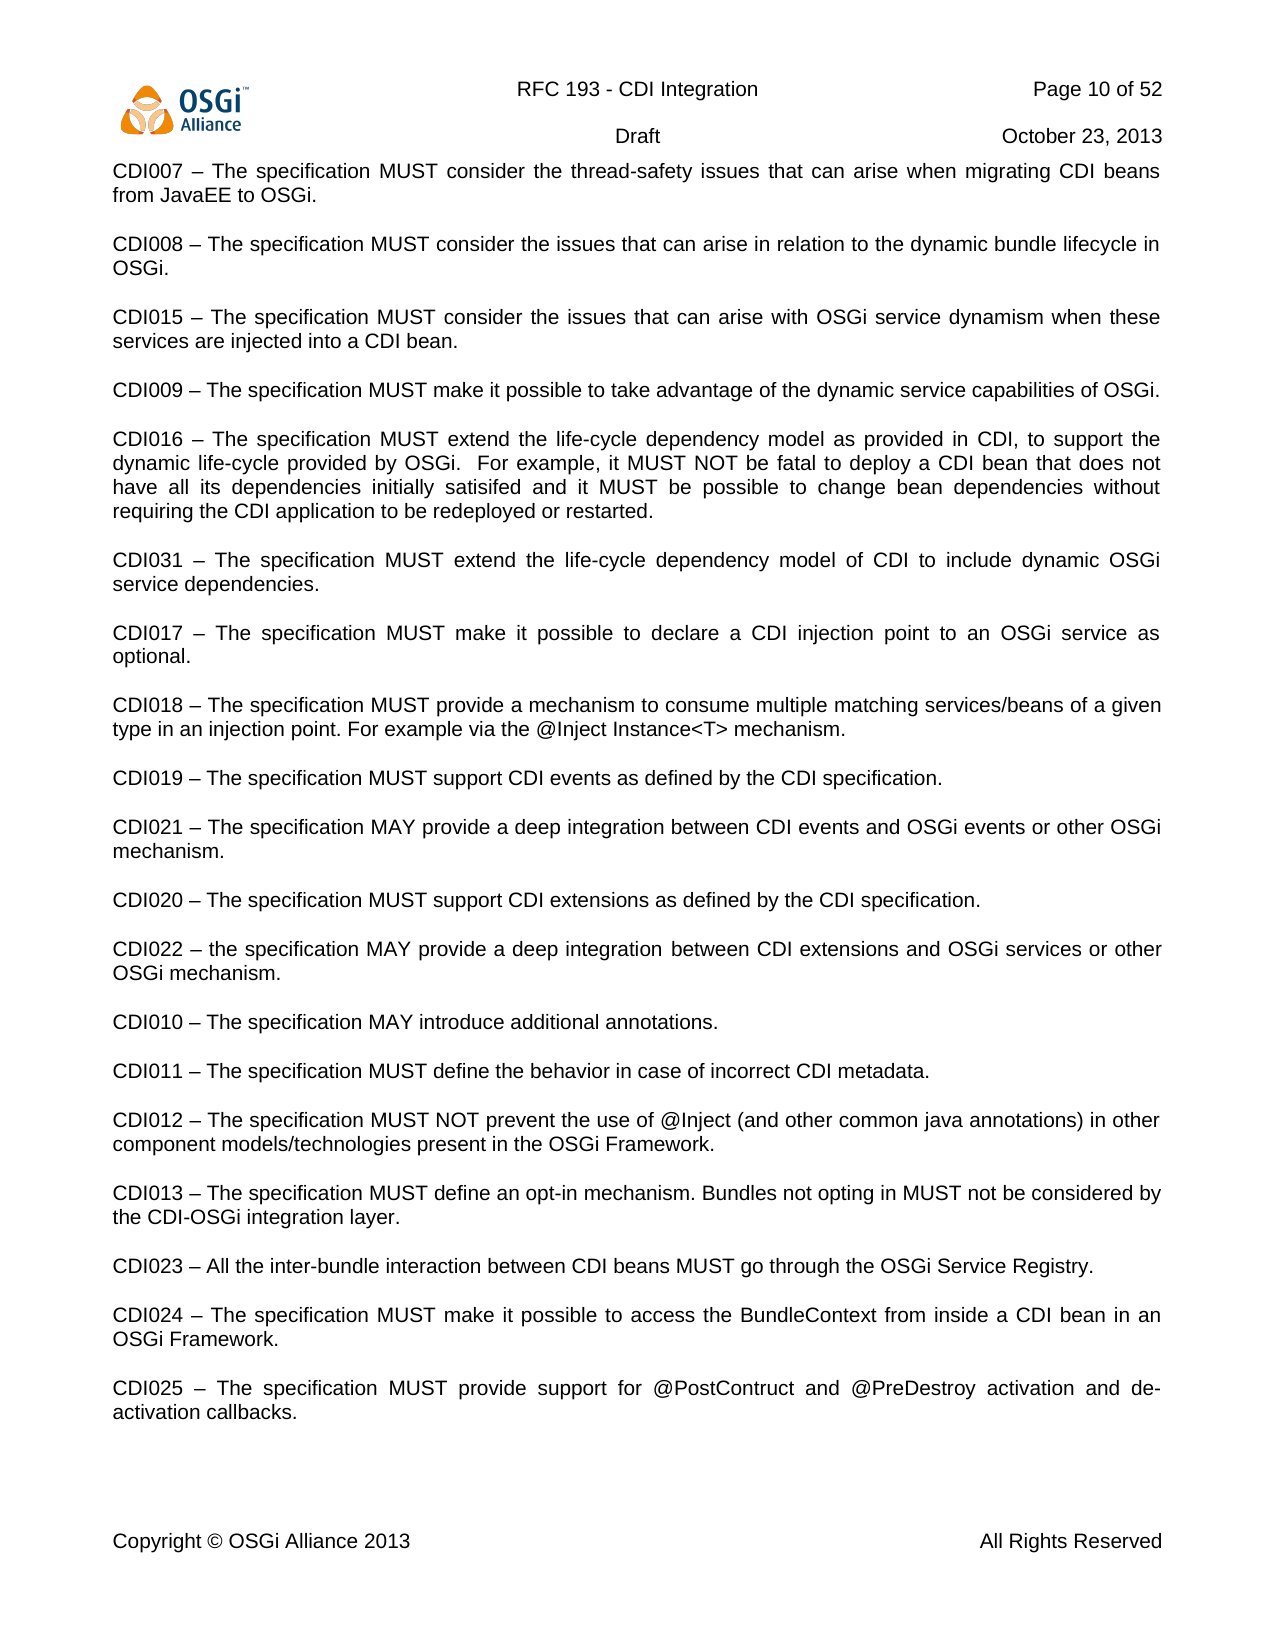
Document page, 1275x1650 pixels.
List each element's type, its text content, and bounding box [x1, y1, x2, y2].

text CDI025 – The specification MUST provide support for @PostContruct and @PreDestroy activation and de-activation callbacks. [112, 1376, 1162, 1423]
text CDI024 – The specification MUST make it possible to access the BundleContext from inside a CDI bean in an OSGi Framework. [112, 1303, 1162, 1351]
text CDI011 – The specification MUST define the behavior in case of incorrect CDI metadata. [112, 1059, 1162, 1083]
text CDI031 – The specification MUST extend the life-cycle dependency model of CDI to include dynamic OSGi service dependencies. [112, 547, 1162, 595]
text CDI022 – the specification MAY provide a deep integration between CDI extensions and OSGi services or other OSGi mechanism. [112, 937, 1162, 985]
text CDI007 – The specification MUST consider the thread-safety issues that can arise when migrating CDI beans from JavaEE to OSGi. [112, 159, 1162, 207]
text CDI017 – The specification MUST make it possible to declare a CDI injection point to an OSGi service as optional. [112, 620, 1162, 668]
text CDI016 – The specification MUST extend the life-cycle dependency model as provided in CDI, to support the dynamic life-cycle provided by OSGi. For example, it MUST NOT be fatal to deploy a CDI bean that does not have all its dependencies initially satisifed and it MUST be possible to change bean dependencies without requiring the CDI application to be redeployed or restarted. [112, 427, 1162, 522]
picture [113, 78, 257, 142]
text CDI019 – The specification MUST support CDI events as defined by the CDI specification. [112, 766, 1162, 790]
text CDI010 – The specification MAY introduce additional annotations. [112, 1010, 1162, 1034]
text CDI023 – All the inter-bundle interaction between CDI beans MUST go through the OSGi Service Registry. [112, 1254, 1162, 1278]
text CDI021 – The specification MAY provide a deep integration between CDI events and OSGi events or other OSGi mechanism. [112, 815, 1162, 863]
text CDI020 – The specification MUST support CDI extensions as defined by the CDI specification. [112, 888, 1162, 912]
text CDI008 – The specification MUST consider the issues that can arise in relation to the dynamic bundle lifecycle in OSGi. [112, 232, 1162, 280]
text CDI009 – The specification MUST make it possible to take advantage of the dynamic service capabilities of OSGi. [112, 378, 1162, 402]
text CDI012 – The specification MUST NOT prevent the use of @Inject (and other common java annotations) in other component models/technologies present in the OSGi Framework. [112, 1108, 1162, 1156]
text CDI018 – The specification MUST provide a mechanism to consume multiple matching services/beans of a given type in an injection point. For example via the @Inject Instance<T> mechanism. [112, 693, 1162, 741]
text CDI015 – The specification MUST consider the issues that can arise with OSGi service dynamism when these services are injected into a CDI bean. [112, 305, 1162, 353]
text CDI013 – The specification MUST define an opt-in mechanism. Bundles not opting in MUST not be considered by the CDI-OSGi integration layer. [112, 1181, 1162, 1229]
